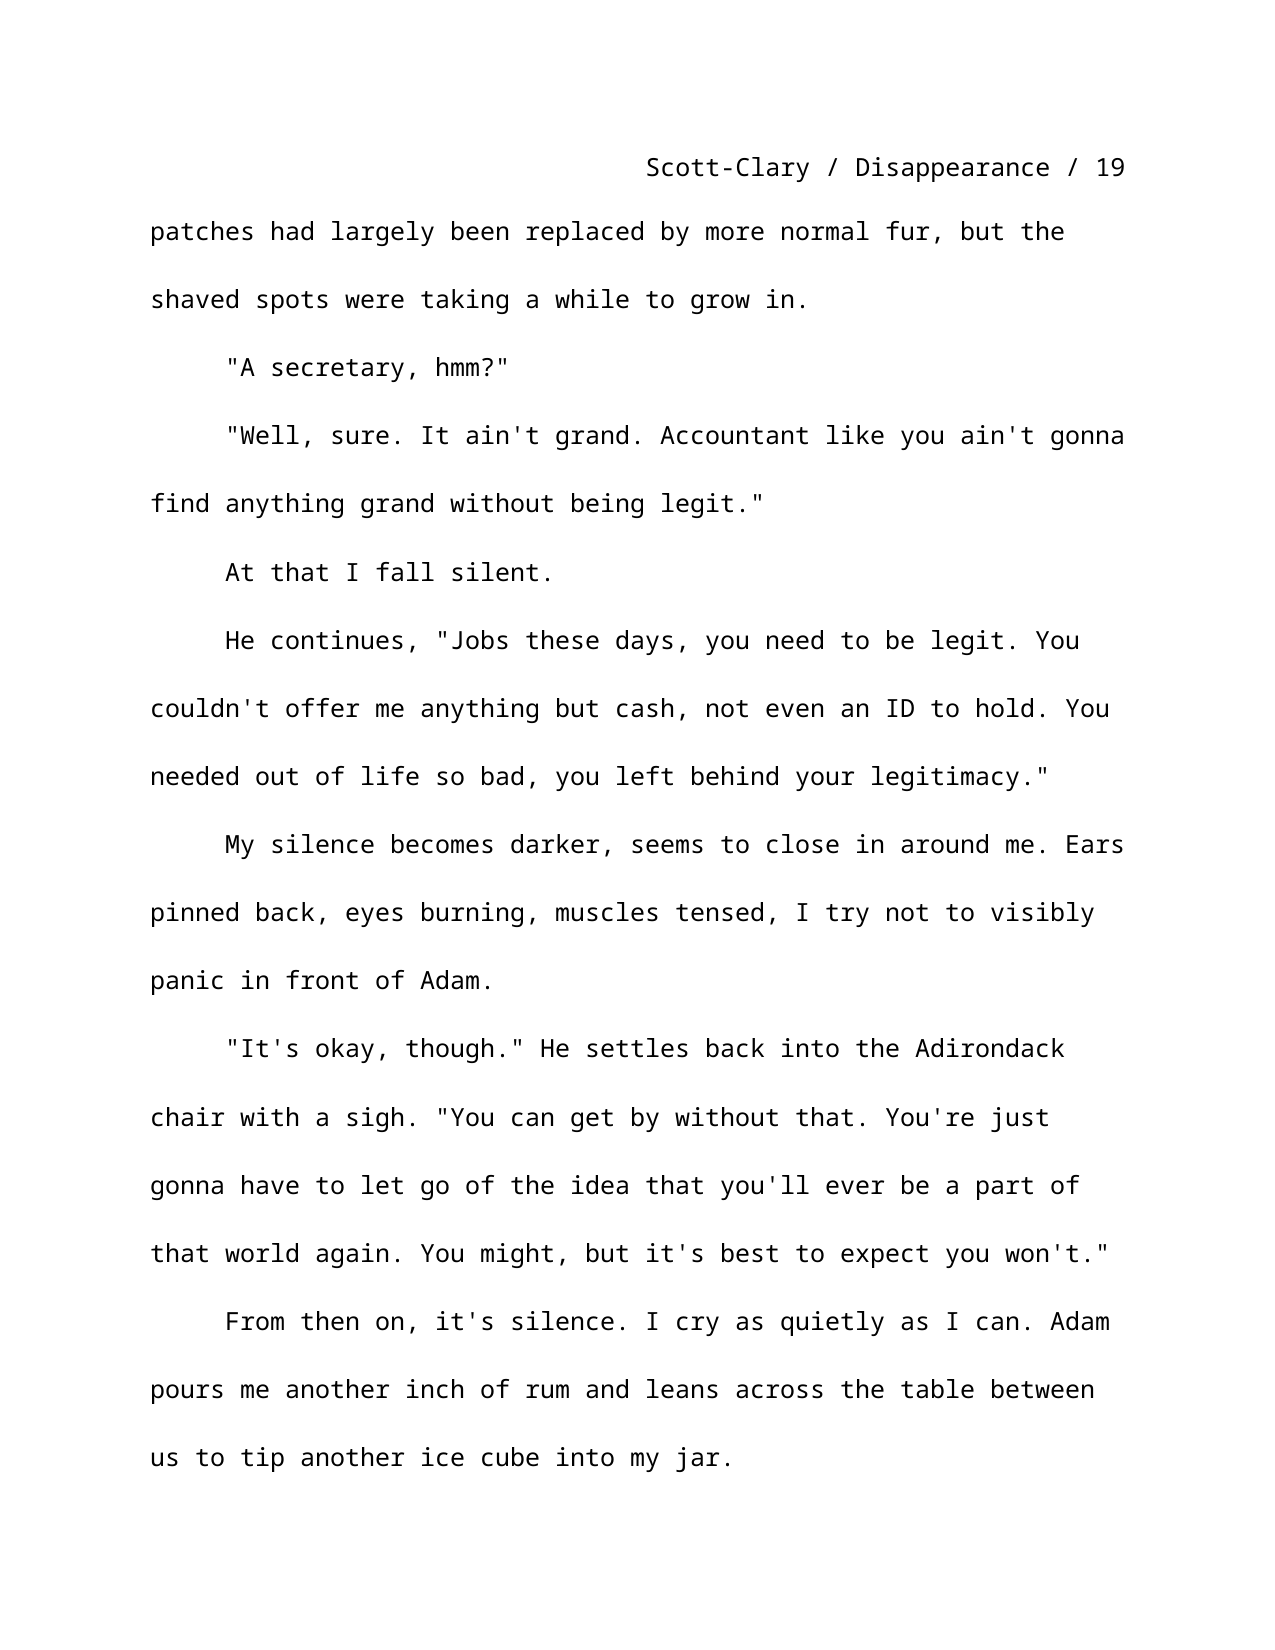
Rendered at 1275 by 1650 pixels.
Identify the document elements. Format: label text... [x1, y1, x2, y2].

text "It's okay, though." He settles back into the Adirondack chair with a sigh. "You can get by without that. You're just gonna have to let go of the idea that you'll ever be a part of that world again. You might, but it's best to expect you won't." [150, 1031, 1125, 1269]
text "A secretary, hmm?" [150, 350, 1125, 384]
text "Well, sure. It ain't grand. Accountant like you ain't gonna find anything grand without being legit." [150, 418, 1125, 520]
text At that I fall silent. [150, 554, 1125, 588]
text patches had largely been replaced by more normal fur, but the shaved spots were taking a while to grow in. [150, 213, 1125, 316]
text My silence becomes darker, seems to close in around me. Ears pinned back, eyes burning, muscles tensed, I try not to visibly panic in front of Adam. [150, 827, 1125, 997]
text He continues, "Jobs these days, you need to be legit. You couldn't offer me anything but cash, not even an ID to hold. You needed out of life so bad, you left behind your legitimacy." [150, 622, 1125, 793]
text From then on, it's silence. I cry as quietly as I can. Adam pours me another inch of rum and leans across the table between us to tip another ice cube into my jar. [150, 1303, 1125, 1474]
